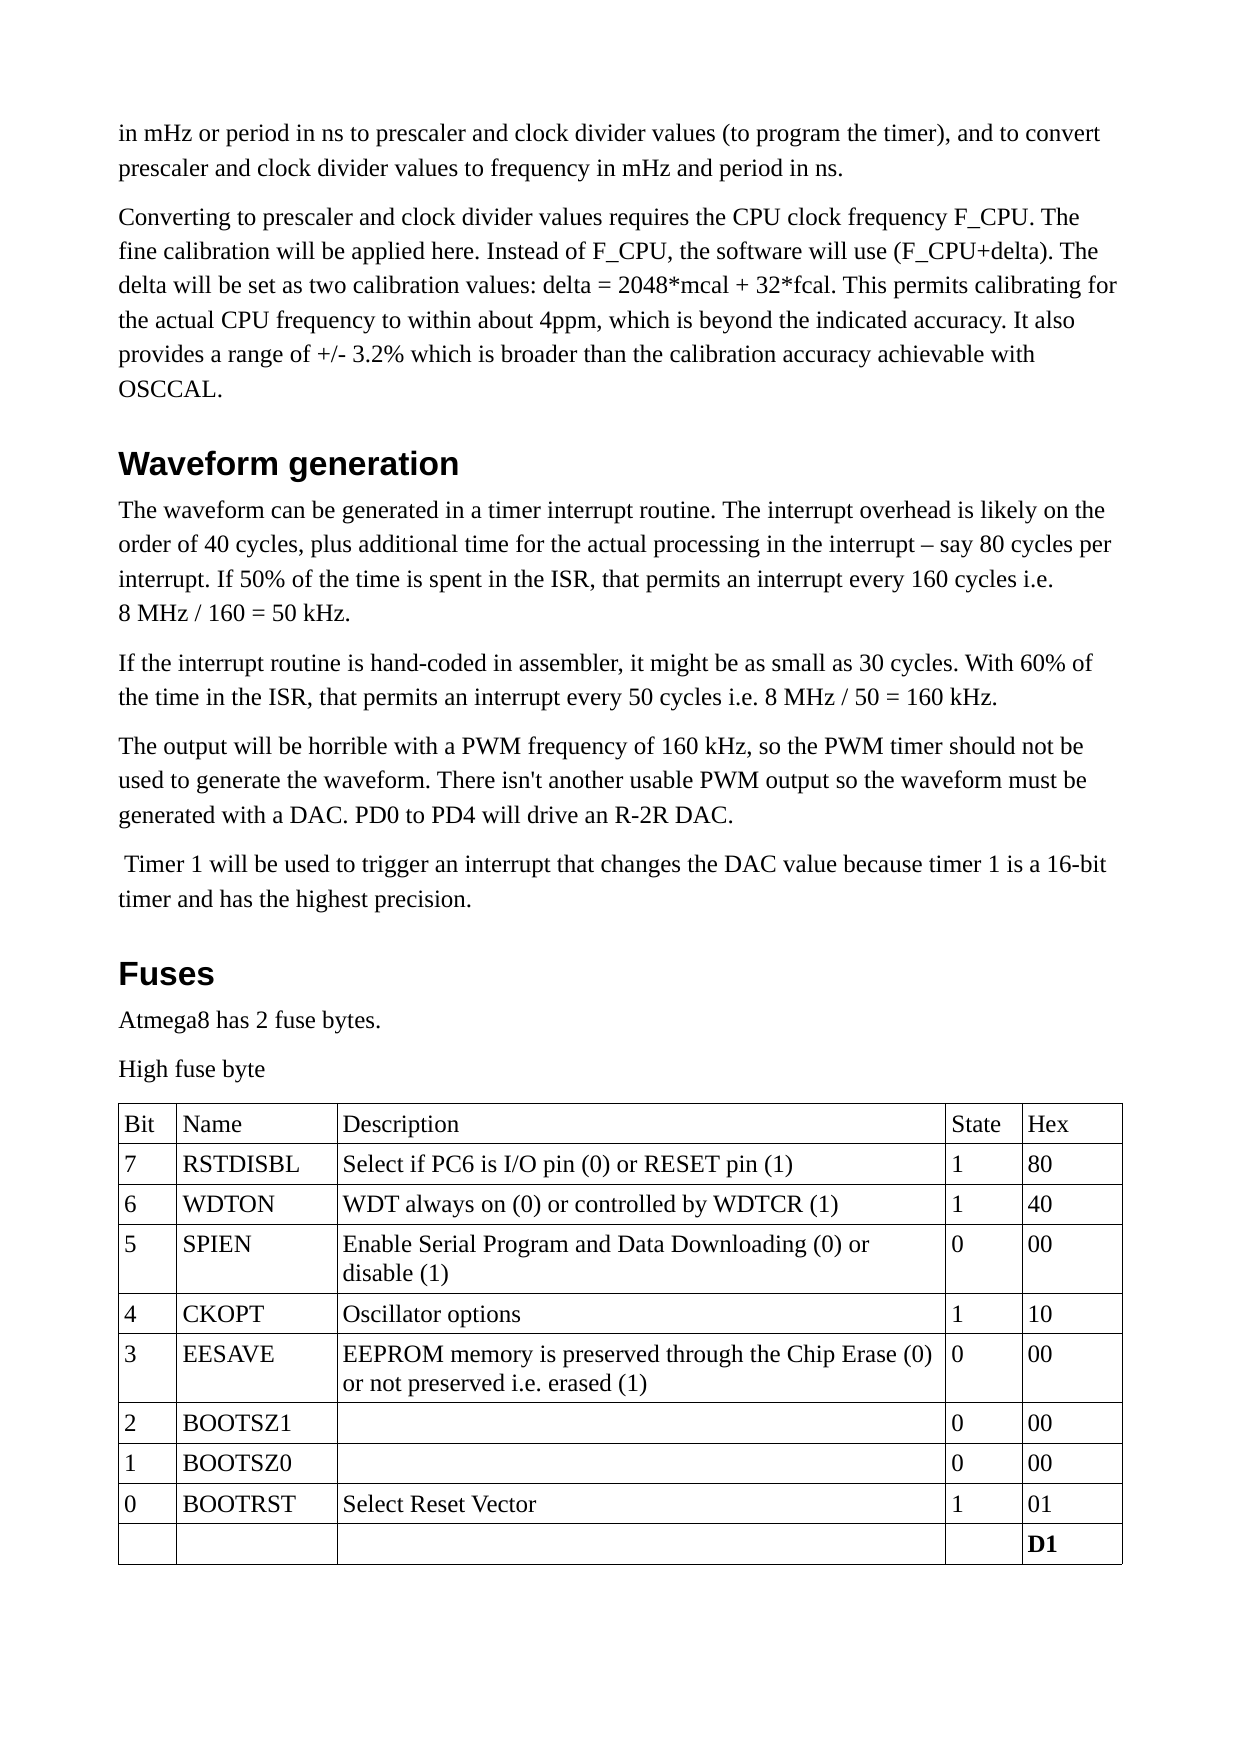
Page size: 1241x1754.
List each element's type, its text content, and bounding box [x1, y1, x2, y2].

table_cell [177, 1524, 337, 1563]
table_cell 00 [1023, 1444, 1122, 1483]
table_cell 01 [1023, 1484, 1122, 1523]
table_cell Oscillator options [338, 1294, 945, 1333]
subtitle Fuses [118, 953, 1122, 992]
text in mHz or period in ns to prescaler and clock divider values (to program the timer), and to convert prescaler and clock divider values to frequency in mHz and period in ns. [118, 118, 1122, 181]
table_cell 00 [1023, 1403, 1122, 1442]
table_cell 3 [119, 1334, 176, 1402]
text The waveform can be generated in a timer interrupt routine. The interrupt overhead is likely on the order of 40 cycles, plus additional time for the actual processing in the interrupt – say 80 cycles per interrupt. If 50% of the time is spent in the ISR, that permits an interrupt every 160 cycles i.e. 8 MHz / 160 = 50 kHz. [118, 495, 1122, 627]
table_header State [946, 1104, 1022, 1143]
text The output will be horrible with a PWM frequency of 160 kHz, so the PWM timer should not be used to generate the waveform. There isn't another usable PWM output so the waveform must be generated with a DAC. PD0 to PD4 will drive an R-2R DAC. [118, 731, 1122, 829]
text Atmega8 has 2 fuse bytes. [118, 1005, 1122, 1033]
table_cell EESAVE [177, 1334, 337, 1402]
table_cell 0 [946, 1444, 1022, 1483]
table_cell SPIEN [177, 1225, 337, 1293]
table_cell [946, 1524, 1022, 1563]
text If the interrupt routine is hand-coded in assembler, it might be as small as 30 cycles. With 60% of the time in the ISR, that permits an interrupt every 50 cycles i.e. 8 MHz / 50 = 160 kHz. [118, 648, 1122, 711]
table_cell 6 [119, 1185, 176, 1224]
text Timer 1 will be used to trigger an interrupt that changes the DAC value because timer 1 is a 16-bit timer and has the highest precision. [118, 849, 1122, 912]
table_cell 40 [1023, 1185, 1122, 1224]
table_cell 4 [119, 1294, 176, 1333]
table_cell Select if PC6 is I/O pin (0) or RESET pin (1) [338, 1144, 945, 1183]
table_cell 1 [946, 1185, 1022, 1224]
table_cell [338, 1444, 945, 1483]
table_cell BOOTSZ1 [177, 1403, 337, 1442]
text High fuse byte [118, 1054, 1122, 1082]
table_cell 1 [946, 1144, 1022, 1183]
table_cell 0 [946, 1334, 1022, 1402]
table_cell D1 [1023, 1524, 1122, 1563]
table_cell 1 [119, 1444, 176, 1483]
table_cell Enable Serial Program and Data Downloading (0) or disable (1) [338, 1225, 945, 1293]
table_cell 1 [946, 1484, 1022, 1523]
table_cell 0 [119, 1484, 176, 1523]
table_cell Select Reset Vector [338, 1484, 945, 1523]
subtitle Waveform generation [118, 444, 1122, 483]
table_cell 80 [1023, 1144, 1122, 1183]
table_cell CKOPT [177, 1294, 337, 1333]
table_header Bit [119, 1104, 176, 1143]
table_cell 0 [946, 1225, 1022, 1293]
table_cell 7 [119, 1144, 176, 1183]
table_header Name [177, 1104, 337, 1143]
table_header Description [338, 1104, 945, 1143]
table_cell 00 [1023, 1334, 1122, 1402]
table_cell 1 [946, 1294, 1022, 1333]
table_cell BOOTRST [177, 1484, 337, 1523]
table_cell WDT always on (0) or controlled by WDTCR (1) [338, 1185, 945, 1224]
text Converting to prescaler and clock divider values requires the CPU clock frequency F_CPU. The fine calibration will be applied here. Instead of F_CPU, the software will use (F_CPU+delta). The delta will be set as two calibration values: delta = 2048*mcal + 32*fcal. This permits calibrating for the actual CPU frequency to within about 4ppm, which is beyond the indicated accuracy. It also provides a range of +/- 3.2% which is broader than the calibration accuracy achievable with OSCCAL. [118, 202, 1122, 403]
table_cell RSTDISBL [177, 1144, 337, 1183]
table_cell 00 [1023, 1225, 1122, 1293]
table_cell 5 [119, 1225, 176, 1293]
table_cell [338, 1403, 945, 1442]
table_cell BOOTSZ0 [177, 1444, 337, 1483]
table_cell WDTON [177, 1185, 337, 1224]
table_cell 0 [946, 1403, 1022, 1442]
table_cell [338, 1524, 945, 1563]
table_cell EEPROM memory is preserved through the Chip Erase (0) or not preserved i.e. erased (1) [338, 1334, 945, 1402]
table_header Hex [1023, 1104, 1122, 1143]
table_cell 2 [119, 1403, 176, 1442]
table_cell 10 [1023, 1294, 1122, 1333]
table_cell [119, 1524, 176, 1563]
